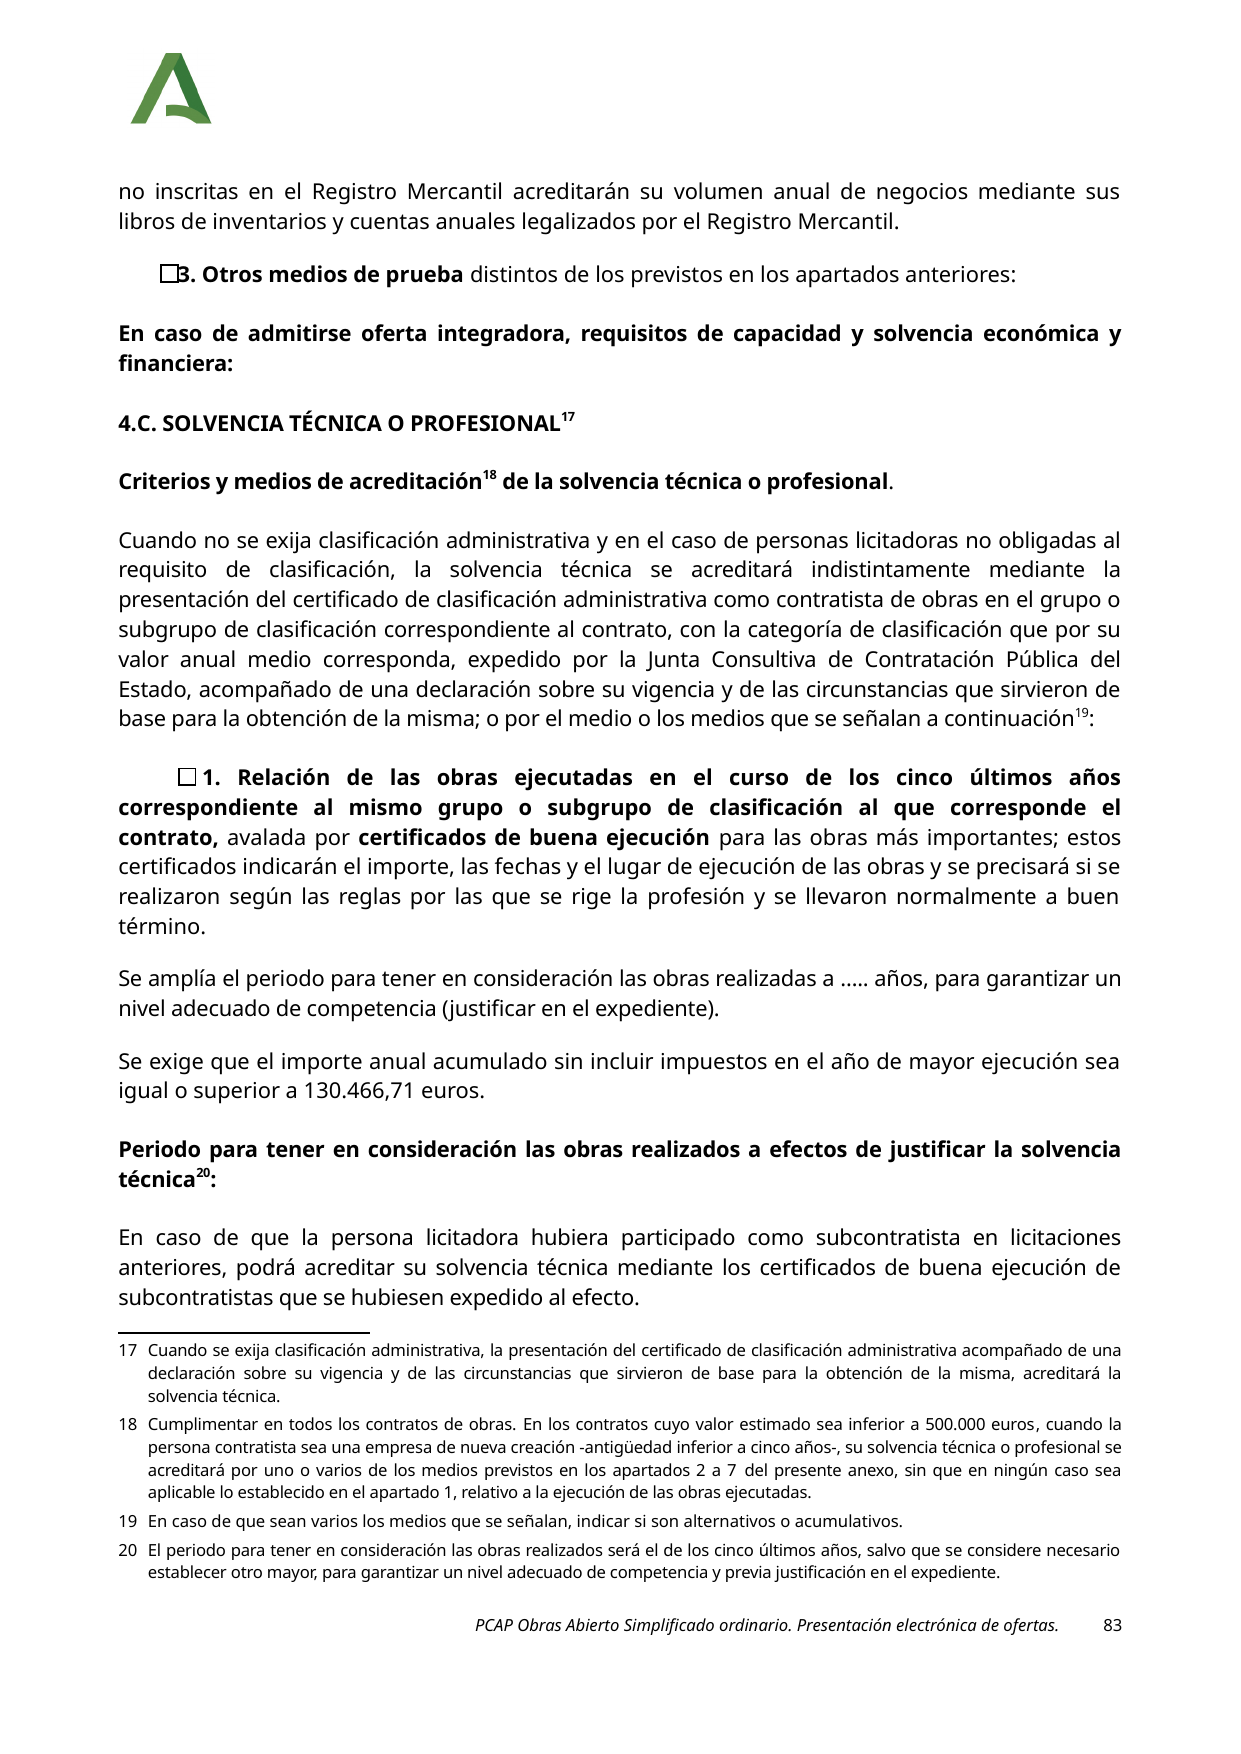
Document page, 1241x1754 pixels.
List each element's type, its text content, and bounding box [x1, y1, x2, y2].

text Cuando se exija clasificación administrativa, la presentación del certificado de clasificación administrativa acompañado de una declaración sobre su vigencia y de las circunstancias que sirvieron de base para la obtención de la misma, acreditará la solvencia técnica. [118, 1339, 1122, 1407]
text 3. Otros medios de prueba distintos de los previstos en los apartados anteriores: [118, 259, 1122, 288]
text En caso de admitirse oferta integradora, requisitos de capacidad y solvencia económica y financiera: [118, 318, 1122, 378]
text El periodo para tener en consideración las obras realizados será el de los cinco últimos años, salvo que se considere necesario establecer otro mayor, para garantizar un nivel adecuado de competencia y previa justificación en el expediente. [118, 1538, 1122, 1584]
text 1. Relación de las obras ejecutadas en el curso de los cinco últimos años correspondiente al mismo grupo o subgrupo de clasificación al que corresponde el contrato, avalada por certificados de buena ejecución para las obras más importantes; estos certificados indicarán el importe, las fechas y el lugar de ejecución de las obras y se precisará si se realizaron según las reglas por las que se rige la profesión y se llevaron normalmente a buen término. [118, 762, 1122, 941]
text En caso de que la persona licitadora hubiera participado como subcontratista en licitaciones anteriores, podrá acreditar su solvencia técnica mediante los certificados de buena ejecución de subcontratistas que se hubiesen expedido al efecto. [118, 1222, 1122, 1312]
text no inscritas en el Registro Mercantil acreditarán su volumen anual de negocios mediante sus libros de inventarios y cuentas anuales legalizados por el Registro Mercantil. [118, 176, 1122, 236]
text 4.C. SOLVENCIA TÉCNICA O PROFESIONAL [118, 408, 1122, 437]
text Cumplimentar en todos los contratos de obras. En los contratos cuyo valor estimado sea inferior a 500.000 euros, cuando la persona contratista sea una empresa de nueva creación -antigüedad inferior a cinco años-, su solvencia técnica o profesional se acreditará por uno o varios de los medios previstos en los apartados 2 a 7 del presente anexo, sin que en ningún caso sea aplicable lo establecido en el apartado 1, relativo a la ejecución de las obras ejecutadas. [118, 1413, 1122, 1504]
text Se exige que el importe anual acumulado sin incluir impuestos en el año de mayor ejecución sea igual o superior a 130.466,71 euros. [118, 1046, 1122, 1105]
text Periodo para tener en consideración las obras realizados a efectos de justificar la solvencia técnica: [118, 1134, 1122, 1194]
picture [127, 48, 216, 128]
text Cuando no se exija clasificación administrativa y en el caso de personas licitadoras no obligadas al requisito de clasificación, la solvencia técnica se acreditará indistintamente mediante la presentación del certificado de clasificación administrativa como contratista de obras en el grupo o subgrupo de clasificación correspondiente al contrato, con la categoría de clasificación que por su valor anual medio corresponda, expedido por la Junta Consultiva de Contratación Pública del Estado, acompañado de una declaración sobre su vigencia y de las circunstancias que sirvieron de base para la obtención de la misma; o por el medio o los medios que se señalan a continuación: [118, 525, 1122, 733]
text En caso de que sean varios los medios que se señalan, indicar si son alternativos o acumulativos. [118, 1509, 1122, 1532]
text Criterios y medios de acreditación de la solvencia técnica o profesional. [118, 466, 1122, 496]
text Se amplía el periodo para tener en consideración las obras realizadas a ….. años, para garantizar un nivel adecuado de competencia (justificar en el expediente). [118, 963, 1122, 1023]
